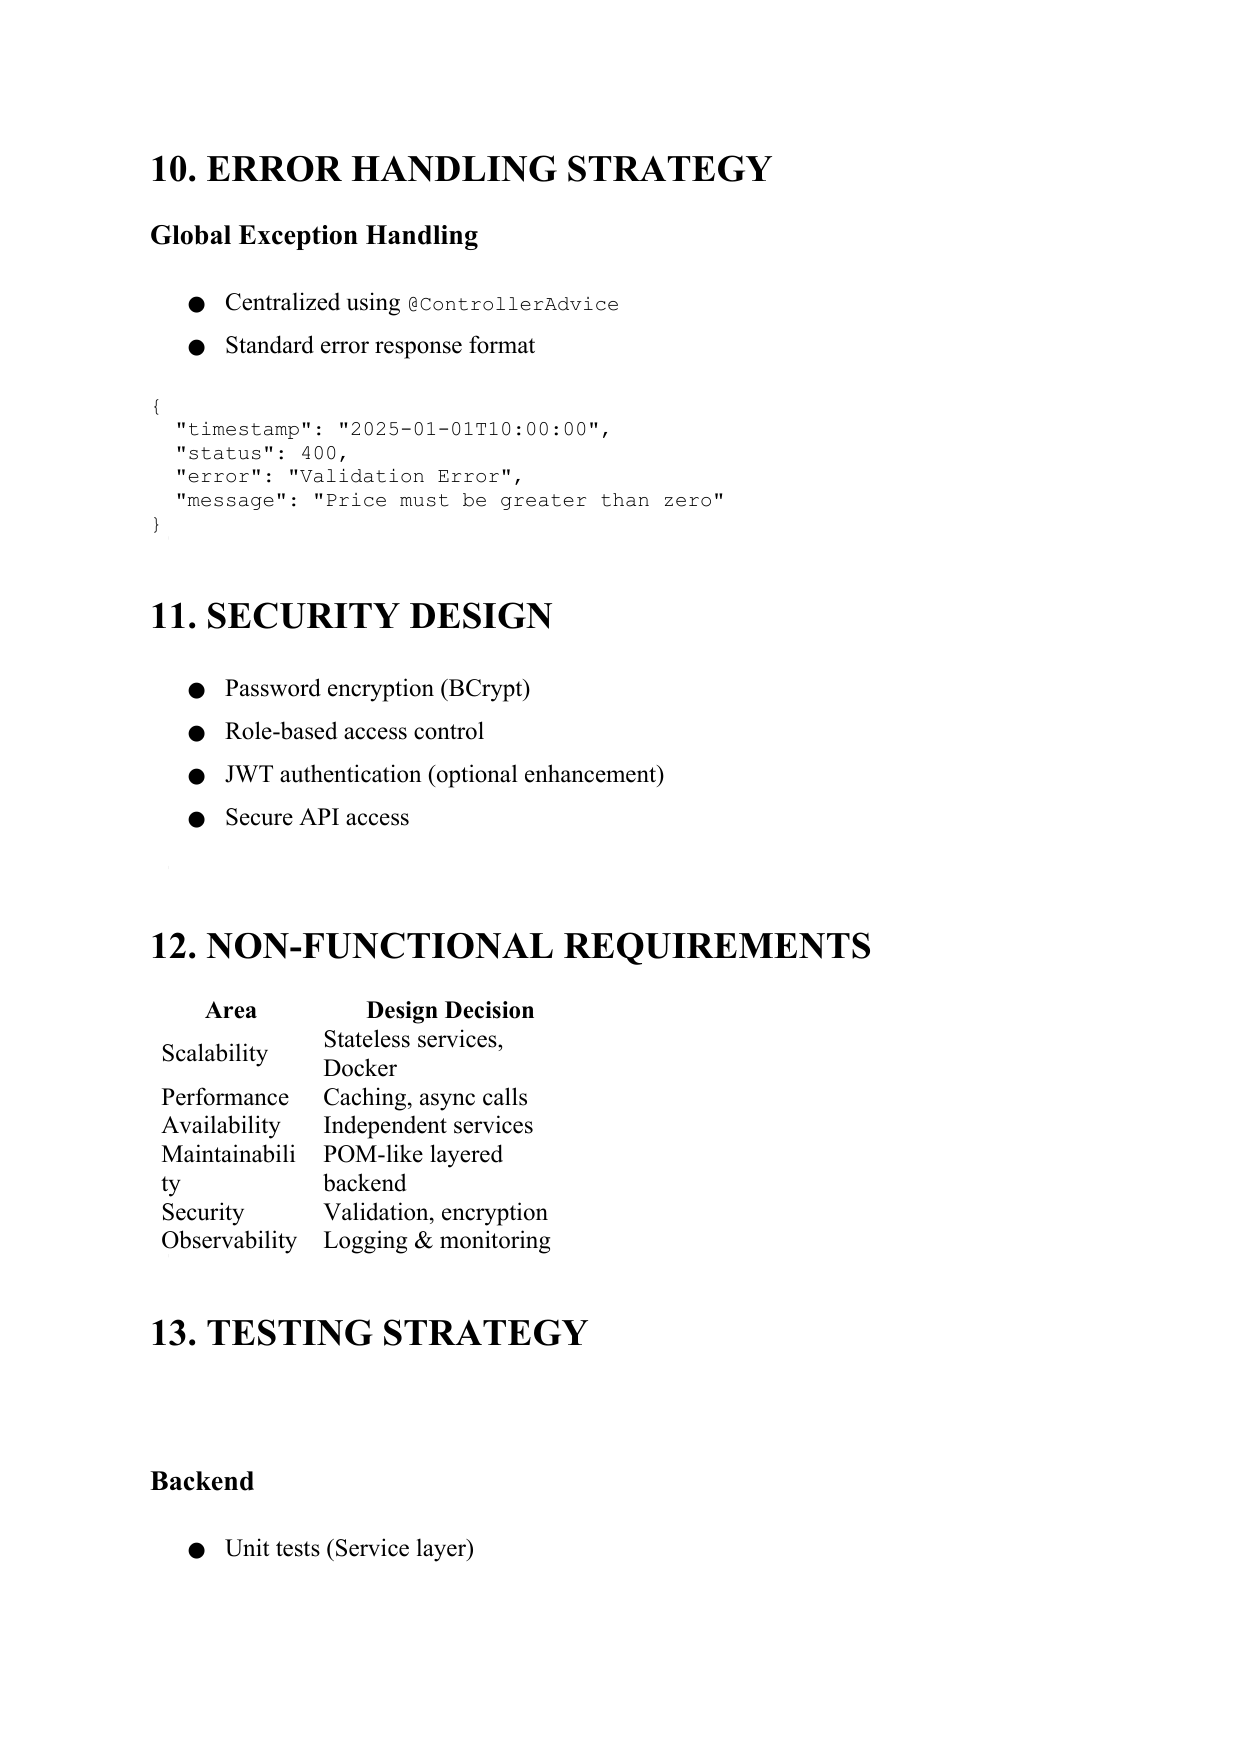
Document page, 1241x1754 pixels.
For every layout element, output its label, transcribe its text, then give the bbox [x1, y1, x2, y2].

text Global Exception Handling [150, 218, 1090, 251]
table_cell Security [150, 1197, 312, 1225]
table_cell Availability [150, 1110, 312, 1139]
table_cell Validation, encryption [312, 1197, 589, 1225]
text 13. TESTING STRATEGY [150, 1310, 1090, 1353]
text Backend [150, 1464, 1090, 1496]
list Centralized using @ControllerAdvice [187, 280, 1090, 323]
table_cell Observability [150, 1225, 312, 1254]
table_cell Caching, async calls [312, 1082, 589, 1110]
text } [150, 513, 1090, 536]
table_cell POM-like layered backend [312, 1139, 589, 1197]
text "status": 400, [150, 442, 1090, 466]
text "error": "Validation Error", [150, 466, 1090, 489]
table_cell Scalability [150, 1024, 312, 1082]
table_cell Logging & monitoring [312, 1225, 589, 1254]
table_cell Independent services [312, 1110, 589, 1139]
text "timestamp": "2025-01-01T10:00:00", [150, 418, 1090, 442]
list Role-based access control [187, 709, 1090, 751]
table_cell Stateless services, Docker [312, 1024, 589, 1082]
list Unit tests (Service layer) [187, 1525, 1090, 1568]
list Secure API access [187, 794, 1090, 837]
table_cell Maintainability [150, 1139, 312, 1197]
table_header Design Decision [312, 995, 589, 1024]
text 12. NON-FUNCTIONAL REQUIREMENTS [150, 923, 1090, 966]
table_header Area [150, 995, 312, 1024]
text 11. SECURITY DESIGN [150, 594, 1090, 637]
list JWT authentication (optional enhancement) [187, 751, 1090, 794]
list Password encryption (BCrypt) [187, 666, 1090, 709]
text 10. ERROR HANDLING STRATEGY [150, 146, 1090, 189]
text "message": "Price must be greater than zero" [150, 489, 1090, 513]
text { [150, 394, 1090, 418]
table_cell Performance [150, 1082, 312, 1110]
list Standard error response format [187, 323, 1090, 365]
